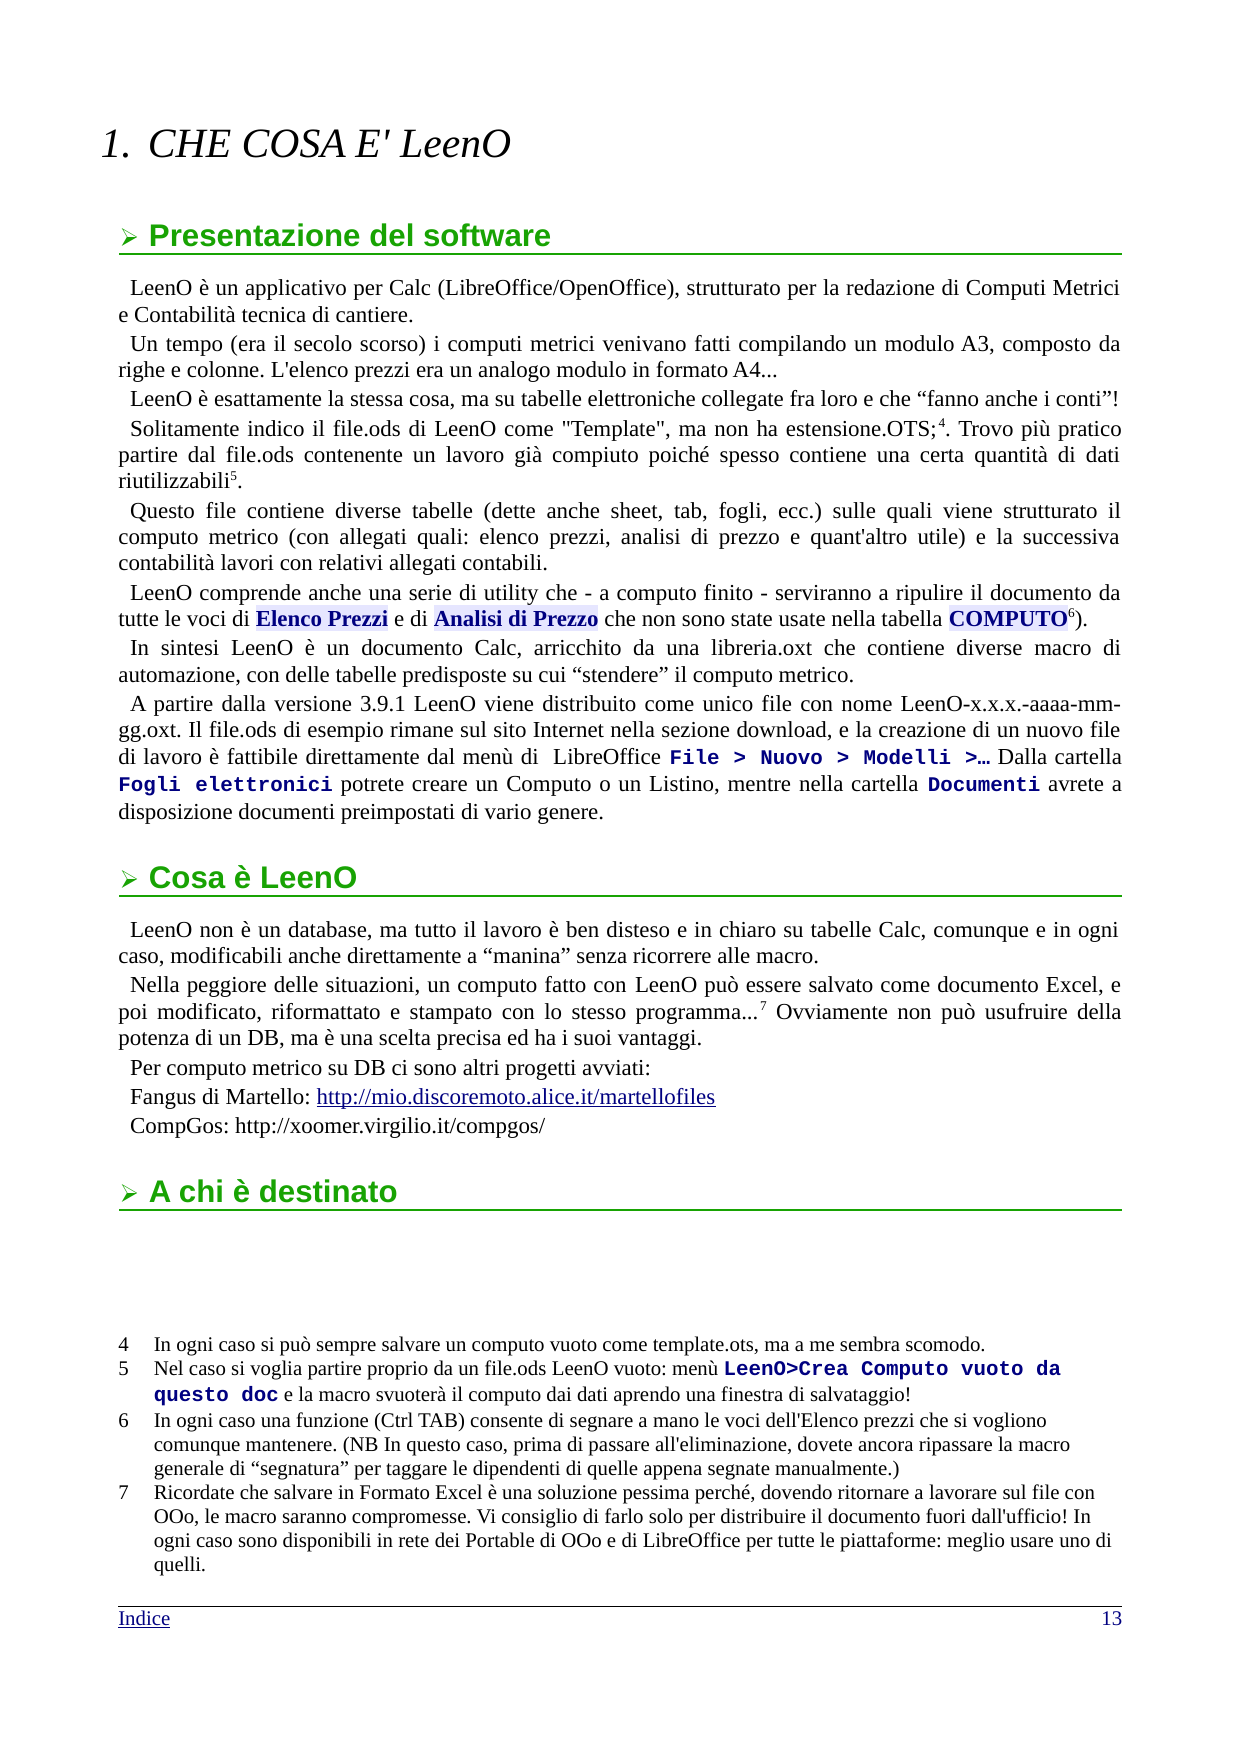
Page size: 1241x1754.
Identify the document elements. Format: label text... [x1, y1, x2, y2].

text Ricordate che salvare in Formato Excel è una soluzione pessima perché, dovendo ritornare a lavorare sul file con OOo, le macro saranno compromesse. Vi consiglio di farlo solo per distribuire il documento fuori dall'ufficio! In ogni caso sono disponibili in rete dei Portable di OOo e di LibreOffice per tutte le piattaforme: meglio usare uno di quelli. [118, 1480, 1122, 1576]
text Per computo metrico su DB ci sono altri progetti avviati: [118, 1053, 1122, 1080]
subtitle CHE COSA E' LeenO [100, 118, 1122, 166]
text CompGos: http://xoomer.virgilio.it/compgos/ [118, 1112, 1122, 1138]
text Nella peggiore delle situazioni, un computo fatto con LeenO può essere salvato come documento Excel, e poi modificato, riformattato e stampato con lo stesso programma... Ovviamente non può usufruire della potenza di un DB, ma è una scelta precisa ed ha i suoi vantaggi. [118, 972, 1122, 1051]
text LeenO è un applicativo per Calc (LibreOffice/OpenOffice), strutturato per la redazione di Computi Metrici e Contabilità tecnica di cantiere. [118, 274, 1122, 327]
text Questo file contiene diverse tabelle (dette anche sheet, tab, fogli, ecc.) sulle quali viene strutturato il computo metrico (con allegati quali: elenco prezzi, analisi di prezzo e quant'altro utile) e la successiva contabilità lavori con relativi allegati contabili. [118, 497, 1122, 576]
text Nel caso si voglia partire proprio da un file.ods LeenO vuoto: menù LeenO>Crea Computo vuoto da questo doc e la macro svuoterà il computo dai dati aprendo una finestra di salvataggio! [118, 1356, 1122, 1408]
subtitle Cosa è LeenO [119, 859, 1122, 895]
text Un tempo (era il secolo scorso) i computi metrici venivano fatti compilando un modulo A3, composto da righe e colonne. L'elenco prezzi era un analogo modulo in formato A4... [118, 330, 1122, 383]
text In ogni caso una funzione (Ctrl TAB) consente di segnare a mano le voci dell'Elenco prezzi che si vogliono comunque mantenere. (NB In questo caso, prima di passare all'eliminazione, dovete ancora ripassare la macro generale di “segnatura” per taggare le dipendenti di quelle appena segnate manualmente.) [118, 1408, 1122, 1480]
text LeenO comprende anche una serie di utility che - a computo finito - serviranno a ripulire il documento da tutte le voci di Elenco Prezzi e di Analisi di Prezzo che non sono state usate nella tabella COMPUTO). [118, 579, 1122, 631]
subtitle A chi è destinato [119, 1173, 1122, 1209]
text LeenO è esattamente la stessa cosa, ma su tabelle elettroniche collegate fra loro e che “fanno anche i conti”! [118, 386, 1122, 412]
text In sintesi LeenO è un documento Calc, arricchito da una libreria.oxt che contiene diverse macro di automazione, con delle tabelle predisposte su cui “stendere” il computo metrico. [118, 634, 1122, 687]
text Solitamente indico il file.ods di LeenO come "Template", ma non ha estensione.OTS;. Trovo più pratico partire dal file.ods contenente un lavoro già compiuto poiché spesso contiene una certa quantità di dati riutilizzabili. [118, 415, 1122, 494]
text LeenO non è un database, ma tutto il lavoro è ben disteso e in chiaro su tabelle Calc, comunque e in ogni caso, modificabili anche direttamente a “manina” senza ricorrere alle macro. [118, 916, 1122, 969]
text A partire dalla versione 3.9.1 LeenO viene distribuito come unico file con nome LeenO-x.x.x.-aaaa-mm-gg.oxt. Il file.ods di esempio rimane sul sito Internet nella sezione download, e la creazione di un nuovo file di lavoro è fattibile direttamente dal menù di LibreOffice File > Nuovo > Modelli >… Dalla cartella Fogli elettronici potrete creare un Computo o un Listino, mentre nella cartella Documenti avrete a disposizione documenti preimpostati di vario genere. [118, 690, 1122, 824]
text In ogni caso si può sempre salvare un computo vuoto come template.ots, ma a me sembra scomodo. [118, 1332, 1122, 1356]
text Fangus di Martello: http://mio.discoremoto.alice.it/martellofiles [118, 1083, 1122, 1109]
subtitle Presentazione del software [119, 217, 1122, 253]
